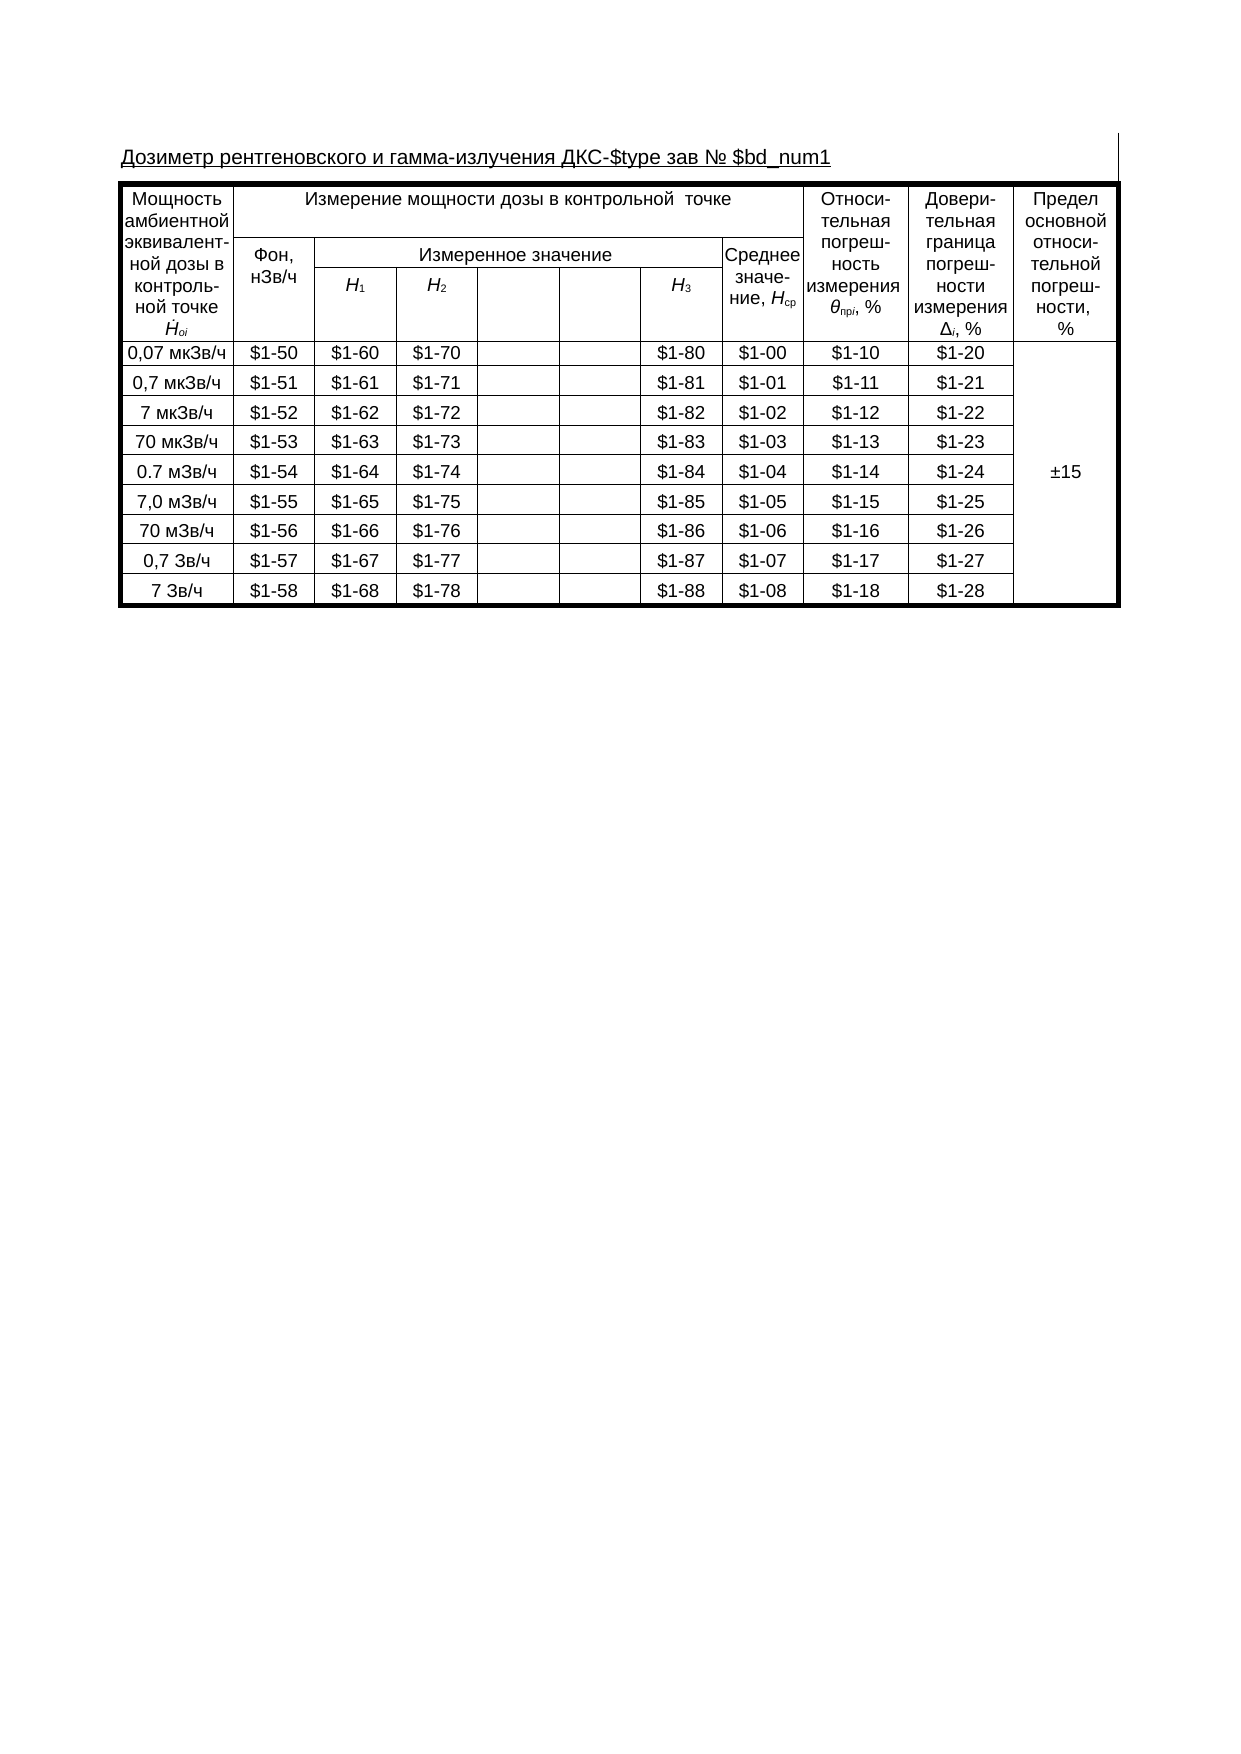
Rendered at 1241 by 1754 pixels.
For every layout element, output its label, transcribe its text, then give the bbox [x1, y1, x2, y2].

table_cell $1-21 [909, 366, 1013, 395]
table_cell $1-88 [641, 574, 722, 603]
table_cell $1-10 [804, 342, 908, 365]
table_cell $1-00 [723, 342, 803, 365]
table_cell Среднее значе-ние, Hср [723, 238, 803, 341]
table_cell $1-64 [315, 455, 396, 484]
table_cell $1-20 [909, 342, 1013, 365]
table_cell $1-03 [723, 426, 803, 454]
table_cell [560, 342, 640, 365]
table_cell $1-60 [315, 342, 396, 365]
table_cell $1-58 [234, 574, 314, 603]
table_cell [478, 544, 559, 573]
table_cell $1-52 [234, 396, 314, 424]
table_cell $1-70 [397, 342, 477, 365]
table_cell $1-56 [234, 515, 314, 543]
table_cell $1-61 [315, 366, 396, 395]
table_cell $1-66 [315, 515, 396, 543]
table_cell 0,7 Зв/ч [123, 544, 233, 573]
table_cell $1-71 [397, 366, 477, 395]
table_cell $1-81 [641, 366, 722, 395]
table_cell $1-83 [641, 426, 722, 454]
table_cell [560, 426, 640, 454]
table_cell H2 [397, 268, 477, 341]
table_cell 7 Зв/ч [123, 574, 233, 603]
table_cell 7 мкЗв/ч [123, 396, 233, 424]
table_cell $1-76 [397, 515, 477, 543]
table_cell $1-67 [315, 544, 396, 573]
table_cell [478, 342, 559, 365]
table_cell 0,7 мкЗв/ч [123, 366, 233, 395]
table_cell $1-86 [641, 515, 722, 543]
table_cell $1-12 [804, 396, 908, 424]
table_cell $1-13 [804, 426, 908, 454]
table_cell $1-73 [397, 426, 477, 454]
table_cell 0.7 мЗв/ч [123, 455, 233, 484]
table_cell $1-06 [723, 515, 803, 543]
table_cell $1-26 [909, 515, 1013, 543]
table_cell [478, 574, 559, 603]
table_cell Довери-тельная граница погреш-ности измерения Δi, % [909, 187, 1013, 341]
table_cell $1-22 [909, 396, 1013, 424]
table_cell 0,07 мкЗв/ч [123, 342, 233, 365]
table_cell $1-78 [397, 574, 477, 603]
table_cell $1-63 [315, 426, 396, 454]
table_cell Измеренное значение [315, 238, 722, 267]
table_cell $1-62 [315, 396, 396, 424]
table_cell 70 мЗв/ч [123, 515, 233, 543]
table_cell $1-07 [723, 544, 803, 573]
table_cell $1-04 [723, 455, 803, 484]
table_cell $1-28 [909, 574, 1013, 603]
table_cell 70 мкЗв/ч [123, 426, 233, 454]
table_cell $1-24 [909, 455, 1013, 484]
table_cell [560, 574, 640, 603]
table_cell $1-80 [641, 342, 722, 365]
table_cell $1-72 [397, 396, 477, 424]
table_cell $1-65 [315, 485, 396, 513]
table_cell Относи-тельная погреш-ность измерения θпрi, % [804, 187, 908, 341]
table_cell [560, 544, 640, 573]
table_cell $1-14 [804, 455, 908, 484]
table_cell $1-08 [723, 574, 803, 603]
table_cell [560, 485, 640, 513]
table_cell [560, 515, 640, 543]
table_cell 7,0 мЗв/ч [123, 485, 233, 513]
table_cell $1-27 [909, 544, 1013, 573]
table_cell [478, 396, 559, 424]
table_cell [478, 268, 559, 341]
table_cell $1-25 [909, 485, 1013, 513]
table_cell $1-54 [234, 455, 314, 484]
table_cell H1 [315, 268, 396, 341]
table_cell Предел основной относи-тельной погреш-ности, % [1014, 187, 1116, 341]
table_cell $1-82 [641, 396, 722, 424]
table_cell Мощность амбиентной эквивалент-ной дозы в контроль-ной точке Ḣoi [123, 187, 233, 341]
table_cell $1-55 [234, 485, 314, 513]
table_cell [478, 455, 559, 484]
table_cell $1-87 [641, 544, 722, 573]
table_cell H3 [641, 268, 722, 341]
table_cell $1-05 [723, 485, 803, 513]
table_cell $1-11 [804, 366, 908, 395]
table_cell [560, 396, 640, 424]
table_cell $1-84 [641, 455, 722, 484]
table_cell $1-01 [723, 366, 803, 395]
table_cell $1-85 [641, 485, 722, 513]
table_cell [478, 485, 559, 513]
table_cell $1-57 [234, 544, 314, 573]
table_cell $1-50 [234, 342, 314, 365]
table_header Дозиметр рентгеновского и гамма-излучения ДКС-$type зав № $bd_num1 [121, 133, 1118, 181]
table_cell [478, 366, 559, 395]
table_cell $1-75 [397, 485, 477, 513]
table_cell Фон, нЗв/ч [234, 238, 314, 341]
table_cell ±15 [1014, 342, 1116, 603]
table_cell $1-53 [234, 426, 314, 454]
table_cell [560, 455, 640, 484]
table_cell $1-51 [234, 366, 314, 395]
table_cell $1-23 [909, 426, 1013, 454]
table_cell [478, 426, 559, 454]
table_cell $1-77 [397, 544, 477, 573]
table_cell $1-17 [804, 544, 908, 573]
table_cell [478, 515, 559, 543]
table_cell Измерение мощности дозы в контрольной точке [234, 187, 803, 237]
table_cell [560, 366, 640, 395]
table_cell $1-68 [315, 574, 396, 603]
table_cell $1-15 [804, 485, 908, 513]
table_cell $1-74 [397, 455, 477, 484]
table_cell $1-16 [804, 515, 908, 543]
table_cell $1-18 [804, 574, 908, 603]
table_cell $1-02 [723, 396, 803, 424]
table_cell [560, 268, 640, 341]
